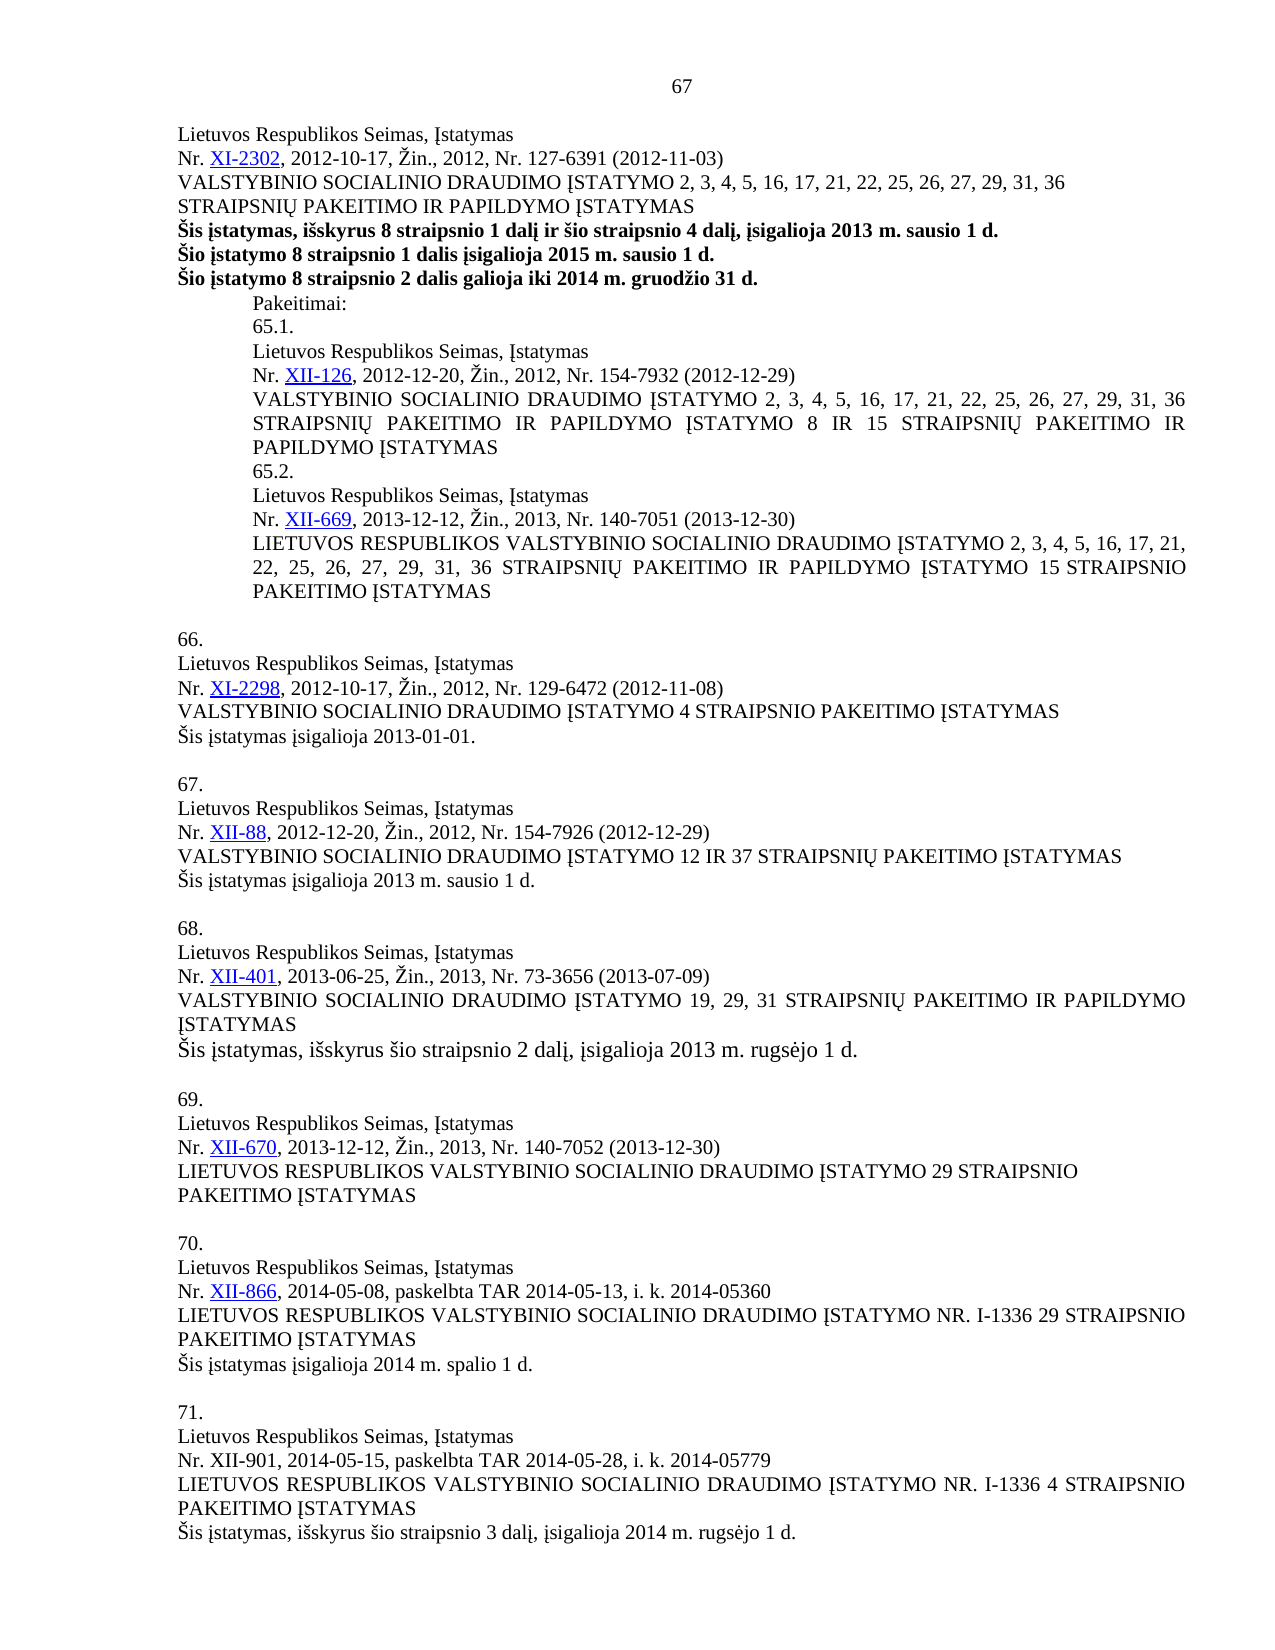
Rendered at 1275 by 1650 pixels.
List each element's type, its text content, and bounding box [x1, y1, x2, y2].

text Nr. XI-2302, 2012-10-17, Žin., 2012, Nr. 127-6391 (2012-11-03) [177, 146, 1186, 170]
text 65.1. [177, 314, 1186, 338]
text Šis įstatymas, išskyrus 8 straipsnio 1 dalį ir šio straipsnio 4 dalį, įsigalioja 2013 m. sausio 1 d. [177, 218, 1175, 242]
text 70. [177, 1231, 1186, 1255]
text Šis įstatymas įsigalioja 2014 m. spalio 1 d. [177, 1351, 1186, 1376]
text VALSTYBINIO SOCIALINIO DRAUDIMO ĮSTATYMO 19, 29, 31 STRAIPSNIŲ PAKEITIMO IR PAPILDYMO ĮSTATYMAS [177, 988, 1186, 1036]
text Nr. XI-2298, 2012-10-17, Žin., 2012, Nr. 129-6472 (2012-11-08) [177, 675, 1186, 699]
text Lietuvos Respublikos Seimas, Įstatymas [177, 338, 1186, 363]
text Nr. XII-126, 2012-12-20, Žin., 2012, Nr. 154-7932 (2012-12-29) [177, 363, 1186, 387]
text Pakeitimai: [177, 290, 1186, 314]
text Lietuvos Respublikos Seimas, Įstatymas [177, 1255, 1186, 1279]
text Lietuvos Respublikos Seimas, Įstatymas [177, 122, 1186, 146]
text 69. [177, 1087, 1186, 1111]
text LIETUVOS RESPUBLIKOS VALSTYBINIO SOCIALINIO DRAUDIMO ĮSTATYMO 29 STRAIPSNIO PAKEITIMO ĮSTATYMAS [177, 1159, 1186, 1207]
text Lietuvos Respublikos Seimas, Įstatymas [177, 940, 1186, 964]
text Šio įstatymo 8 straipsnio 1 dalis įsigalioja 2015 m. sausio 1 d. [177, 242, 1175, 266]
text VALSTYBINIO SOCIALINIO DRAUDIMO ĮSTATYMO 2, 3, 4, 5, 16, 17, 21, 22, 25, 26, 27, 29, 31, 36 STRAIPSNIŲ PAKEITIMO IR PAPILDYMO ĮSTATYMO 8 IR 15 STRAIPSNIŲ PAKEITIMO IR PAPILDYMO ĮSTATYMAS [252, 387, 1186, 459]
text Lietuvos Respublikos Seimas, Įstatymas [177, 1111, 1186, 1135]
text Šis įstatymas įsigalioja 2013 m. sausio 1 d. [177, 868, 1187, 892]
text Nr. XII-669, 2013-12-12, Žin., 2013, Nr. 140-7051 (2013-12-30) [177, 507, 1186, 531]
text 65.2. [177, 459, 1186, 483]
text Šis įstatymas įsigalioja 2013-01-01. [177, 723, 1186, 748]
text VALSTYBINIO SOCIALINIO DRAUDIMO ĮSTATYMO 4 STRAIPSNIO PAKEITIMO ĮSTATYMAS [177, 699, 1186, 723]
text Lietuvos Respublikos Seimas, Įstatymas [177, 651, 1186, 675]
text Nr. XII-901, 2014-05-15, paskelbta TAR 2014-05-28, i. k. 2014-05779 [177, 1448, 1186, 1472]
text Nr. XII-670, 2013-12-12, Žin., 2013, Nr. 140-7052 (2013-12-30) [177, 1135, 1186, 1159]
text VALSTYBINIO SOCIALINIO DRAUDIMO ĮSTATYMO 12 IR 37 STRAIPSNIŲ PAKEITIMO ĮSTATYMAS [177, 844, 1186, 868]
text Šis įstatymas, išskyrus šio straipsnio 2 dalį, įsigalioja 2013 m. rugsėjo 1 d. [177, 1036, 1186, 1063]
text Nr. XII-401, 2013-06-25, Žin., 2013, Nr. 73-3656 (2013-07-09) [177, 964, 1186, 988]
text Lietuvos Respublikos Seimas, Įstatymas [177, 1424, 1186, 1448]
text Šis įstatymas, išskyrus šio straipsnio 3 dalį, įsigalioja 2014 m. rugsėjo 1 d. [177, 1520, 1186, 1544]
text LIETUVOS RESPUBLIKOS VALSTYBINIO SOCIALINIO DRAUDIMO ĮSTATYMO 2, 3, 4, 5, 16, 17, 21, 22, 25, 26, 27, 29, 31, 36 STRAIPSNIŲ PAKEITIMO IR PAPILDYMO ĮSTATYMO 15 STRAIPSNIO PAKEITIMO ĮSTATYMAS [252, 531, 1186, 603]
text LIETUVOS RESPUBLIKOS VALSTYBINIO SOCIALINIO DRAUDIMO ĮSTATYMO NR. I-1336 4 STRAIPSNIO PAKEITIMO ĮSTATYMAS [177, 1472, 1186, 1520]
text 66. [177, 627, 1186, 651]
text LIETUVOS RESPUBLIKOS VALSTYBINIO SOCIALINIO DRAUDIMO ĮSTATYMO NR. I-1336 29 STRAIPSNIO PAKEITIMO ĮSTATYMAS [177, 1303, 1186, 1351]
text 71. [177, 1399, 1186, 1424]
text Lietuvos Respublikos Seimas, Įstatymas [177, 796, 1186, 820]
text Šio įstatymo 8 straipsnio 2 dalis galioja iki 2014 m. gruodžio 31 d. [177, 266, 1175, 290]
text Nr. XII-866, 2014-05-08, paskelbta TAR 2014-05-13, i. k. 2014-05360 [177, 1279, 1186, 1303]
text Lietuvos Respublikos Seimas, Įstatymas [177, 483, 1186, 507]
text 68. [177, 916, 1186, 940]
text VALSTYBINIO SOCIALINIO DRAUDIMO ĮSTATYMO 2, 3, 4, 5, 16, 17, 21, 22, 25, 26, 27, 29, 31, 36 STRAIPSNIŲ PAKEITIMO IR PAPILDYMO ĮSTATYMAS [177, 170, 1186, 218]
text Nr. XII-88, 2012-12-20, Žin., 2012, Nr. 154-7926 (2012-12-29) [177, 820, 1186, 844]
text 67. [177, 772, 1186, 796]
